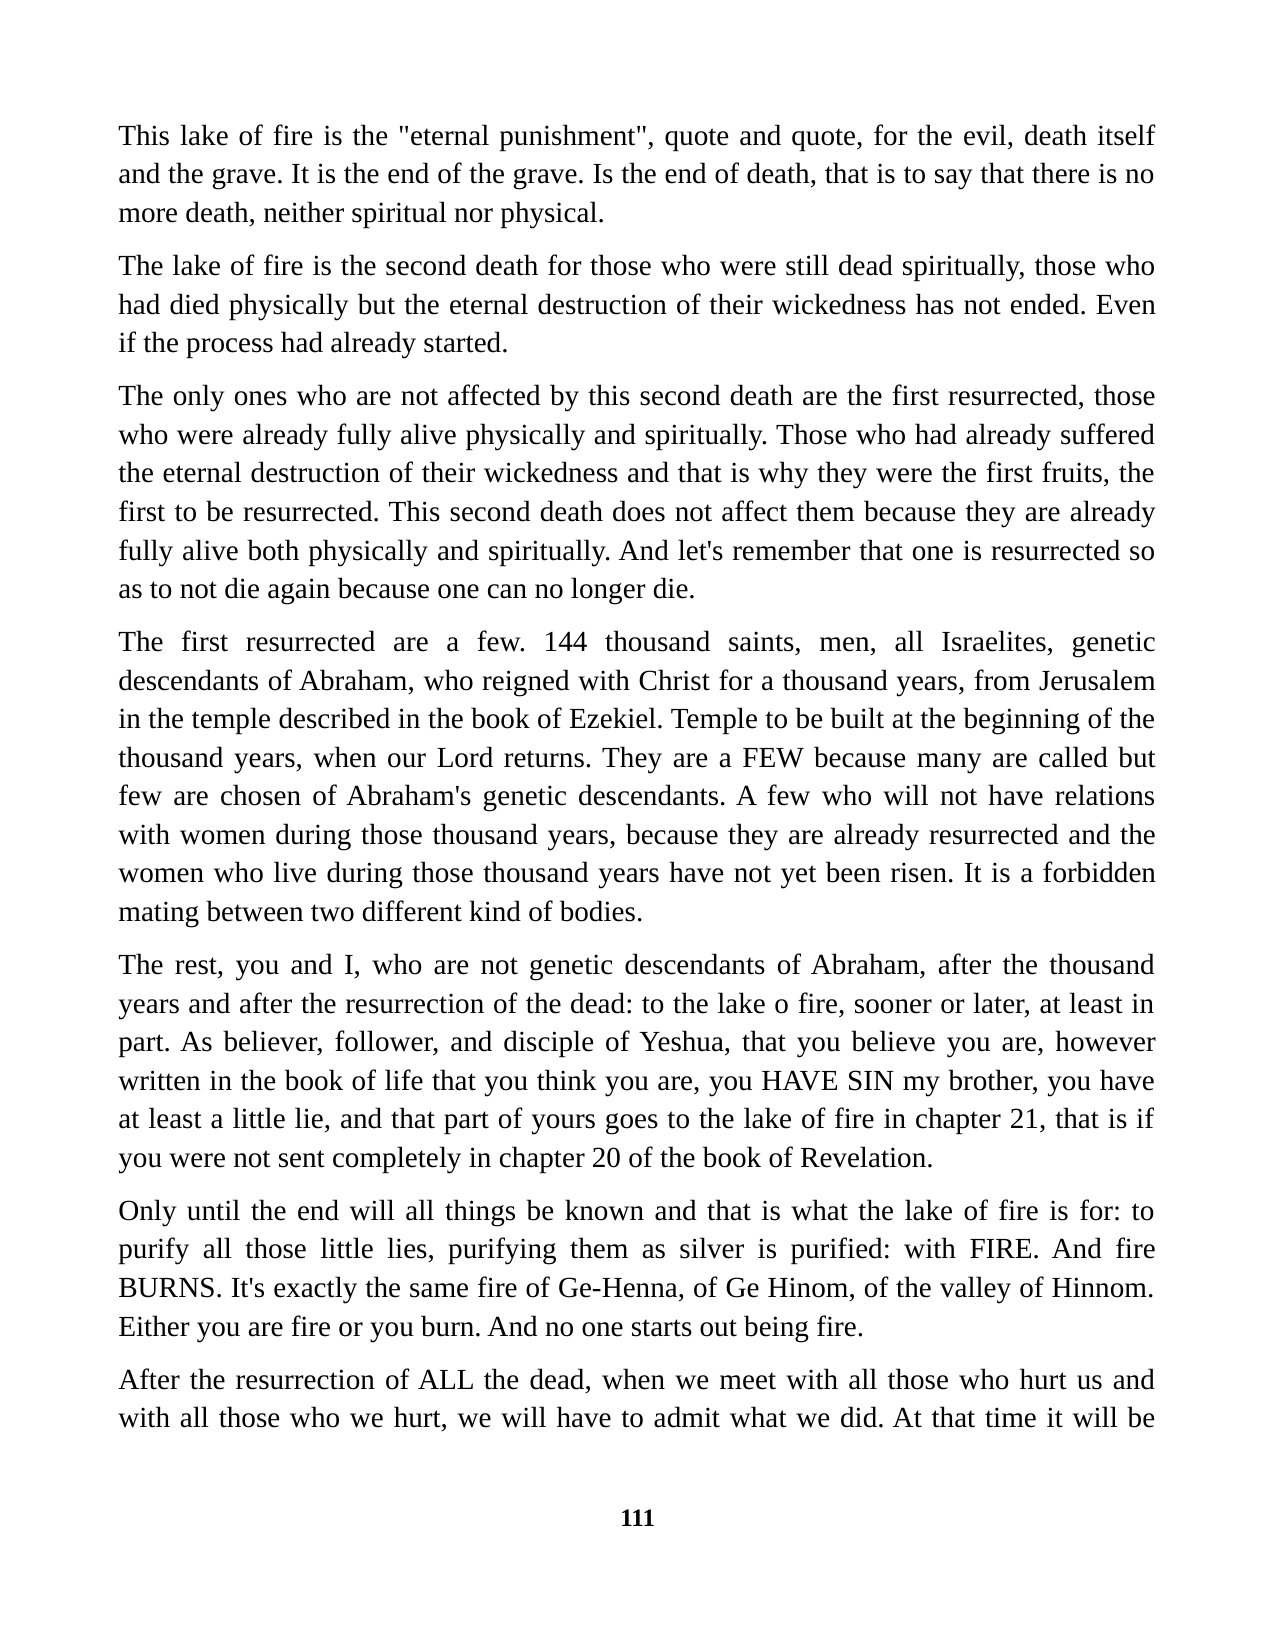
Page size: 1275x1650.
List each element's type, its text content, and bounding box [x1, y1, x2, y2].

text The first resurrected are a few. 144 thousand saints, men, all Israelites, genetic descendants of Abraham, who reigned with Christ for a thousand years, from Jerusalem in the temple described in the book of Ezekiel. Temple to be built at the beginning of the thousand years, when our Lord returns. They are a FEW because many are called but few are chosen of Abraham's genetic descendants. A few who will not have relations with women during those thousand years, because they are already resurrected and the women who live during those thousand years have not yet been risen. It is a forbidden mating between two different kind of bodies. [118, 624, 1157, 928]
text The rest, you and I, who are not genetic descendants of Abraham, after the thousand years and after the resurrection of the dead: to the lake o fire, sooner or later, at least in part. As believer, follower, and disciple of Yeshua, that you believe you are, however written in the book of life that you think you are, you HAVE SIN my brother, you have at least a little lie, and that part of yours goes to the lake of fire in chapter 21, that is if you were not sent completely in chapter 20 of the book of Revelation. [118, 947, 1157, 1173]
text After the resurrection of ALL the dead, when we meet with all those who hurt us and with all those who we hurt, we will have to admit what we did. At that time it will be [118, 1362, 1157, 1434]
text Only until the end will all things be known and that is what the lake of fire is for: to purify all those little lies, purifying them as silver is purified: with FIRE. And fire BURNS. It's exactly the same fire of Ge-Henna, of Ge Hinom, of the valley of Hinnom. Either you are fire or you burn. And no one starts out being fire. [118, 1193, 1157, 1342]
text The only ones who are not affected by this second death are the first resurrected, those who were already fully alive physically and spiritually. Those who had already suffered the eternal destruction of their wickedness and that is why they were the first fruits, the first to be resurrected. This second death does not affect them because they are already fully alive both physically and spiritually. And let's remember that one is resurrected so as to not die again because one can no longer die. [118, 378, 1157, 605]
text The lake of fire is the second death for those who were still dead spiritually, those who had died physically but the eternal destruction of their wickedness has not ended. Even if the process had already started. [118, 248, 1157, 359]
text This lake of fire is the "eternal punishment", quote and quote, for the evil, death itself and the grave. It is the end of the grave. Is the end of death, that is to say that there is no more death, neither spiritual nor physical. [118, 118, 1157, 229]
